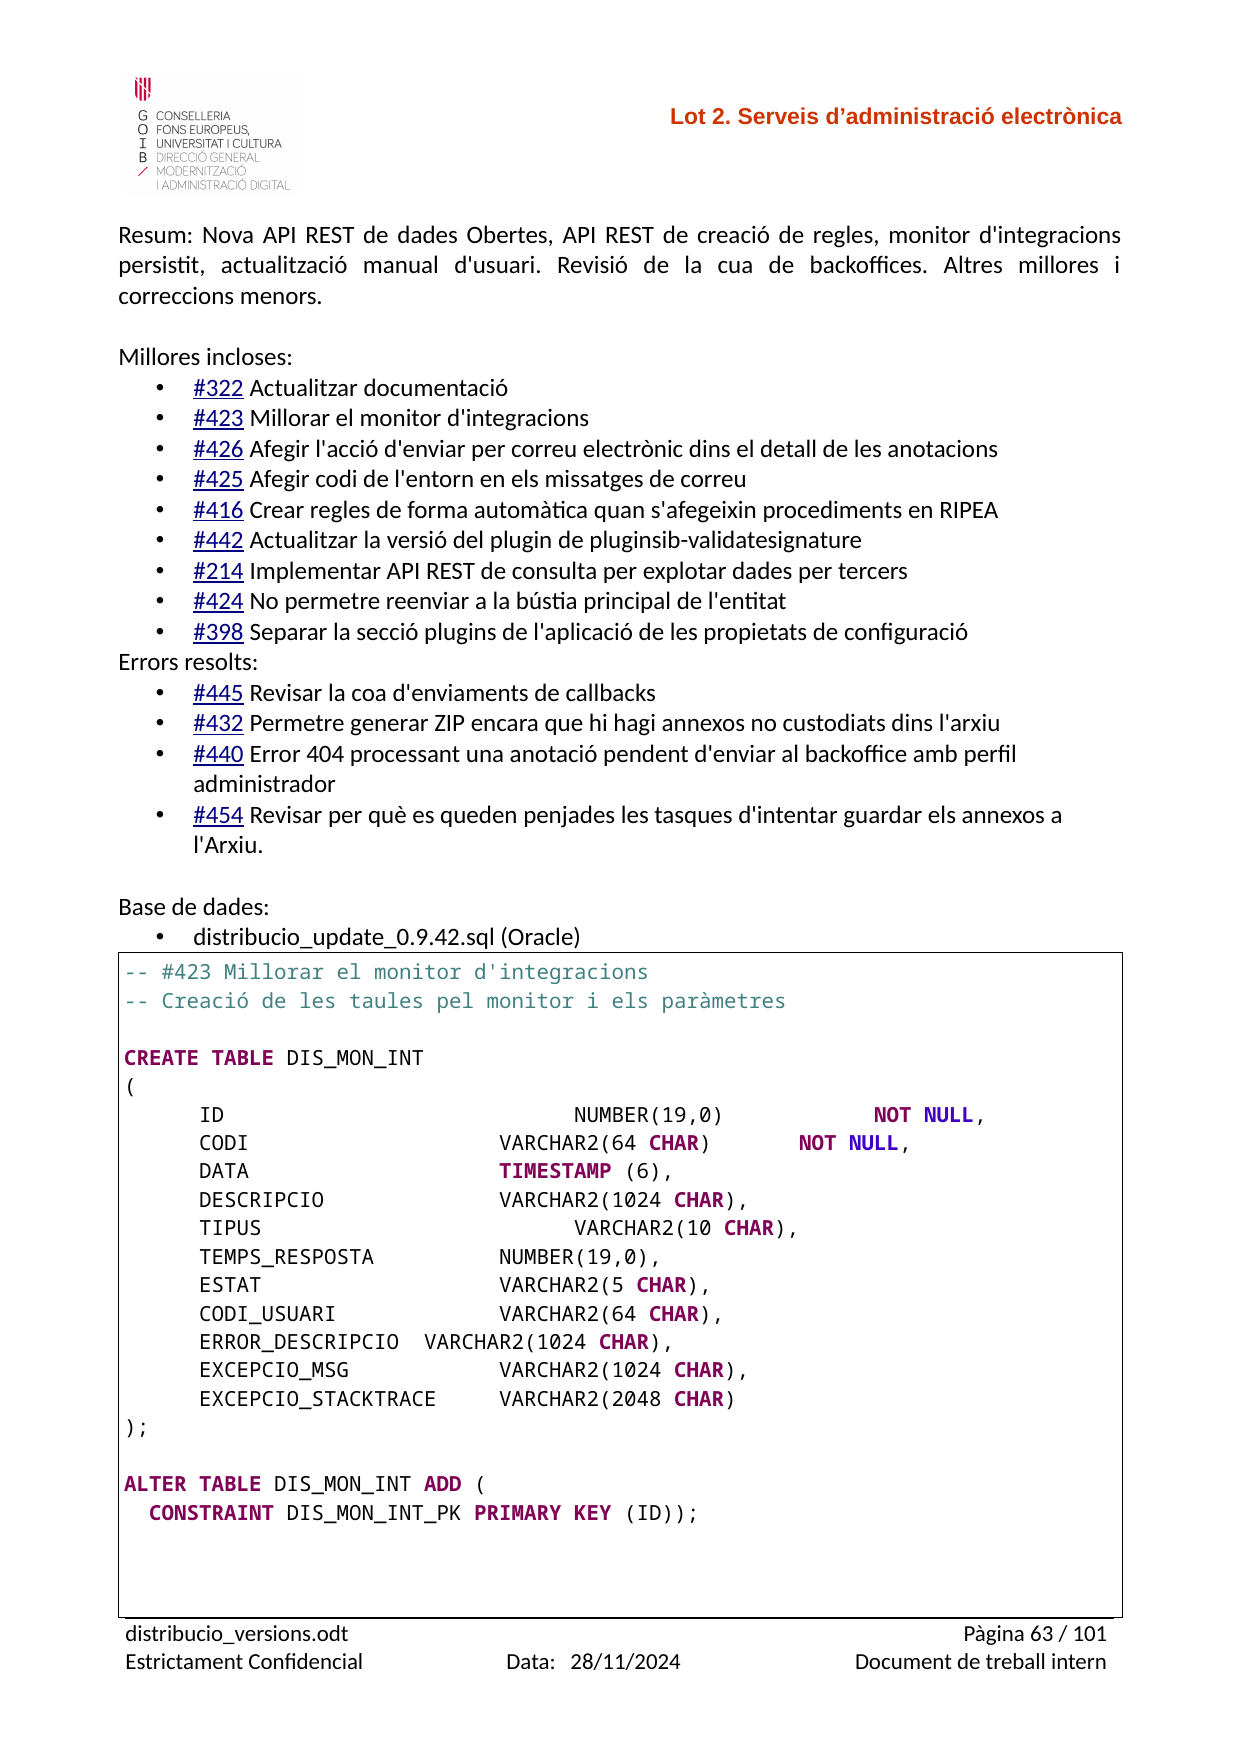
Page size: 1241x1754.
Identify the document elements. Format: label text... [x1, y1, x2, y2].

list distribucio_update_0.9.42.sql (Oracle) [156, 921, 1122, 952]
list #445 Revisar la coa d'enviaments de callbacks [156, 677, 1122, 707]
list #398 Separar la secció plugins de l'aplicació de les propietats de configuració [156, 616, 1122, 646]
text Base de dades: [118, 891, 1122, 921]
list #214 Implementar API REST de consulta per explotar dades per tercers [156, 555, 1122, 585]
text Resum: Nova API REST de dades Obertes, API REST de creació de regles, monitor d'integracions persistit, actualització manual d'usuari. Revisió de la cua de backoffices. Altres millores i correccions menors. [118, 219, 1122, 311]
list #426 Afegir l'acció d'enviar per correu electrònic dins el detall de les anotacions [156, 433, 1122, 463]
list #454 Revisar per què es queden penjades les tasques d'intentar guardar els annexos a l'Arxiu. [156, 799, 1122, 860]
picture [126, 70, 299, 197]
list #440 Error 404 processant una anotació pendent d'enviar al backoffice amb perfil administrador [156, 738, 1122, 799]
list #322 Actualitzar documentació [156, 372, 1122, 402]
text Millores incloses: [118, 341, 1122, 372]
list #442 Actualitzar la versió del plugin de pluginsib-validatesignature [156, 524, 1122, 555]
list #416 Crear regles de forma automàtica quan s'afegeixin procediments en RIPEA [156, 494, 1122, 524]
list #423 Millorar el monitor d'integracions [156, 402, 1122, 433]
text Errors resolts: [118, 646, 1122, 677]
list #432 Permetre generar ZIP encara que hi hagi annexos no custodiats dins l'arxiu [156, 707, 1122, 738]
table_header -- #423 Millorar el monitor d'integracions -- Creació de les taules pel monitor i els paràmetres CREATE TABLE DIS_MON_INT ( ID NUMBER(19,0) NOT NULL, CODI VARCHAR2(64 CHAR) NOT NULL, DATA TIMESTAMP (6), DESCRIPCIO VARCHAR2(1024 CHAR), TIPUS VARCHAR2(10 CHAR), TEMPS_RESPOSTA NUMBER(19,0), ESTAT VARCHAR2(5 CHAR), CODI_USUARI VARCHAR2(64 CHAR), ERROR_DESCRIPCIO VARCHAR2(1024 CHAR), EXCEPCIO_MSG VARCHAR2(1024 CHAR), EXCEPCIO_STACKTRACE VARCHAR2(2048 CHAR) ); ALTER TABLE DIS_MON_INT ADD ( CONSTRAINT DIS_MON_INT_PK PRIMARY KEY (ID)); [119, 953, 1122, 1617]
list #424 No permetre reenviar a la bústia principal de l'entitat [156, 585, 1122, 616]
list #425 Afegir codi de l'entorn en els missatges de correu [156, 463, 1122, 494]
